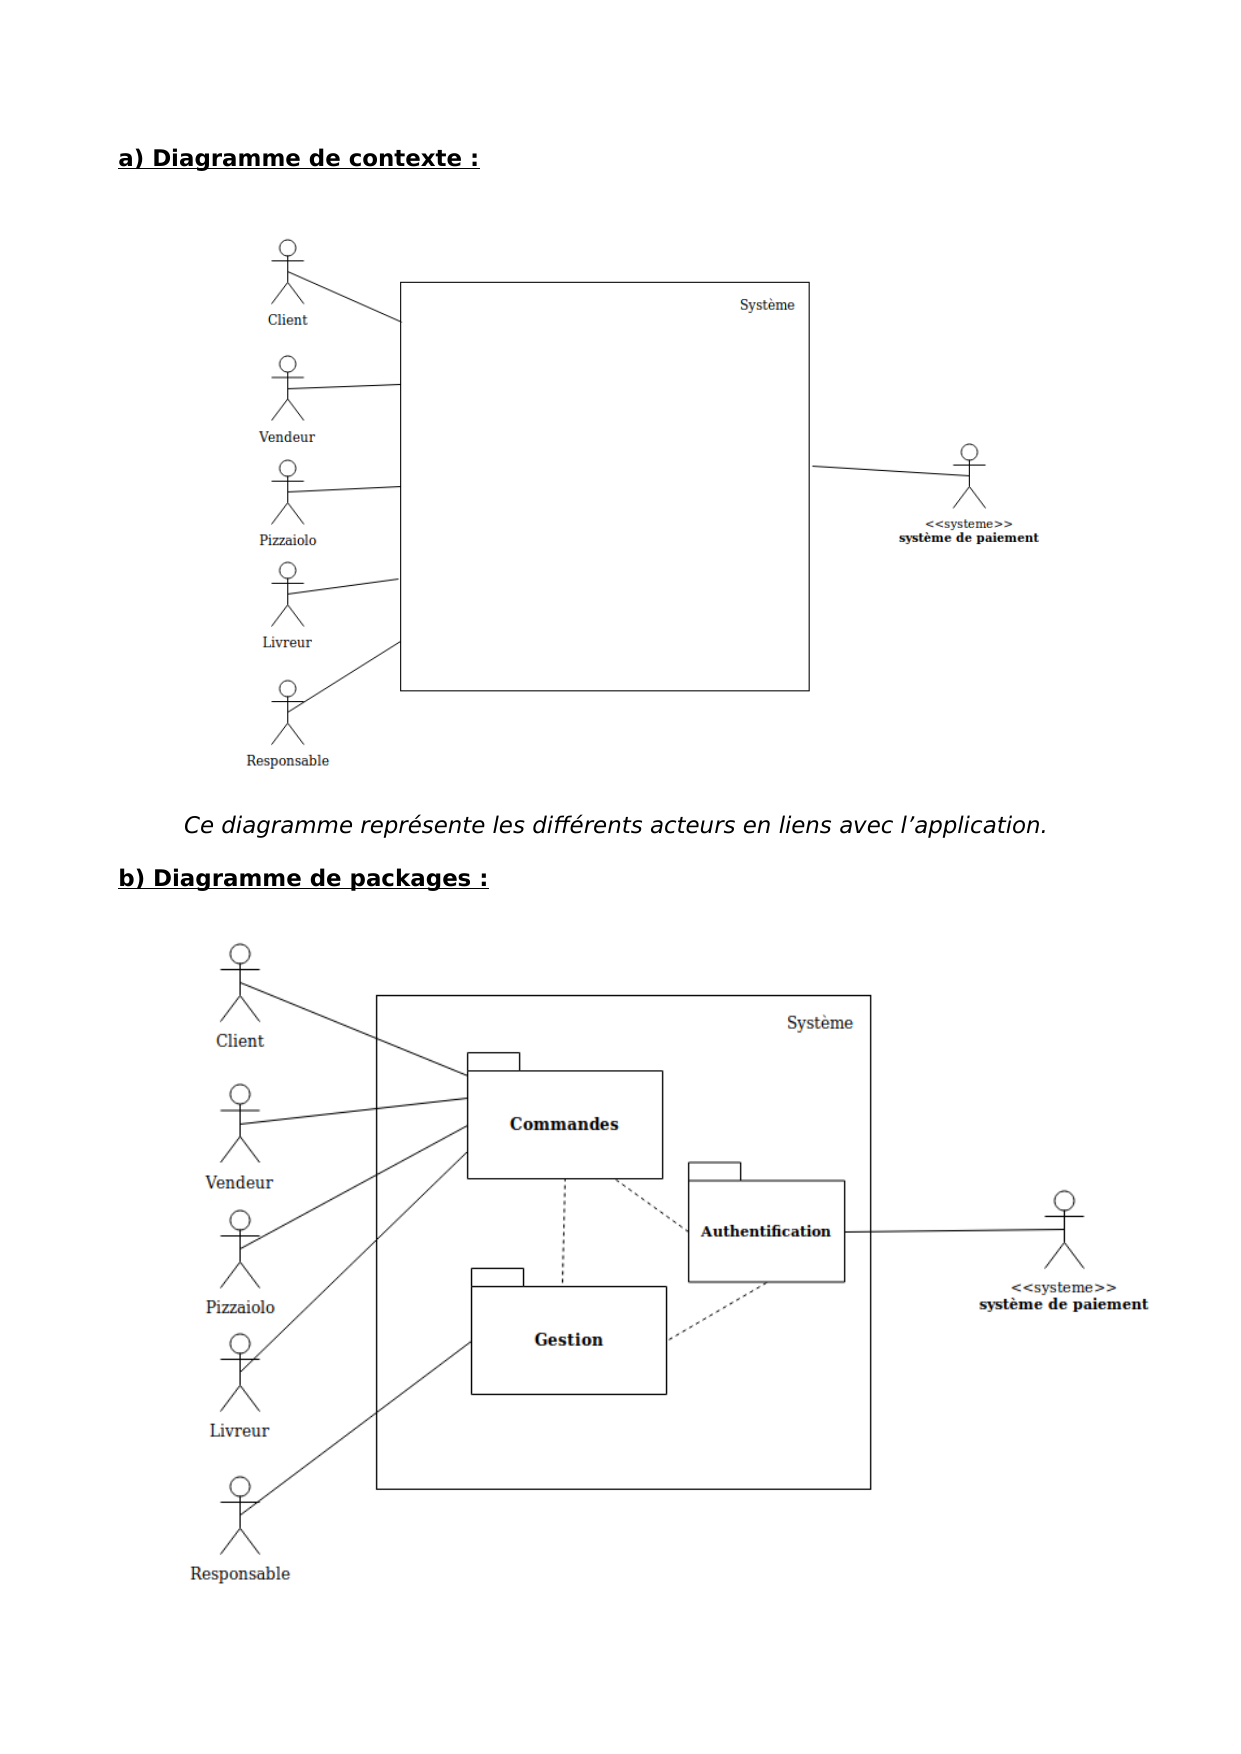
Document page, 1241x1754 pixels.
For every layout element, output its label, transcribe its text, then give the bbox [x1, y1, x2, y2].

picture [198, 198, 1042, 786]
text b) Diagramme de packages : [118, 865, 1122, 892]
text a) Diagramme de contexte : [118, 145, 1122, 171]
picture [146, 908, 1151, 1594]
text Ce diagramme représente les différents acteurs en liens avec l’application. [118, 812, 1122, 838]
